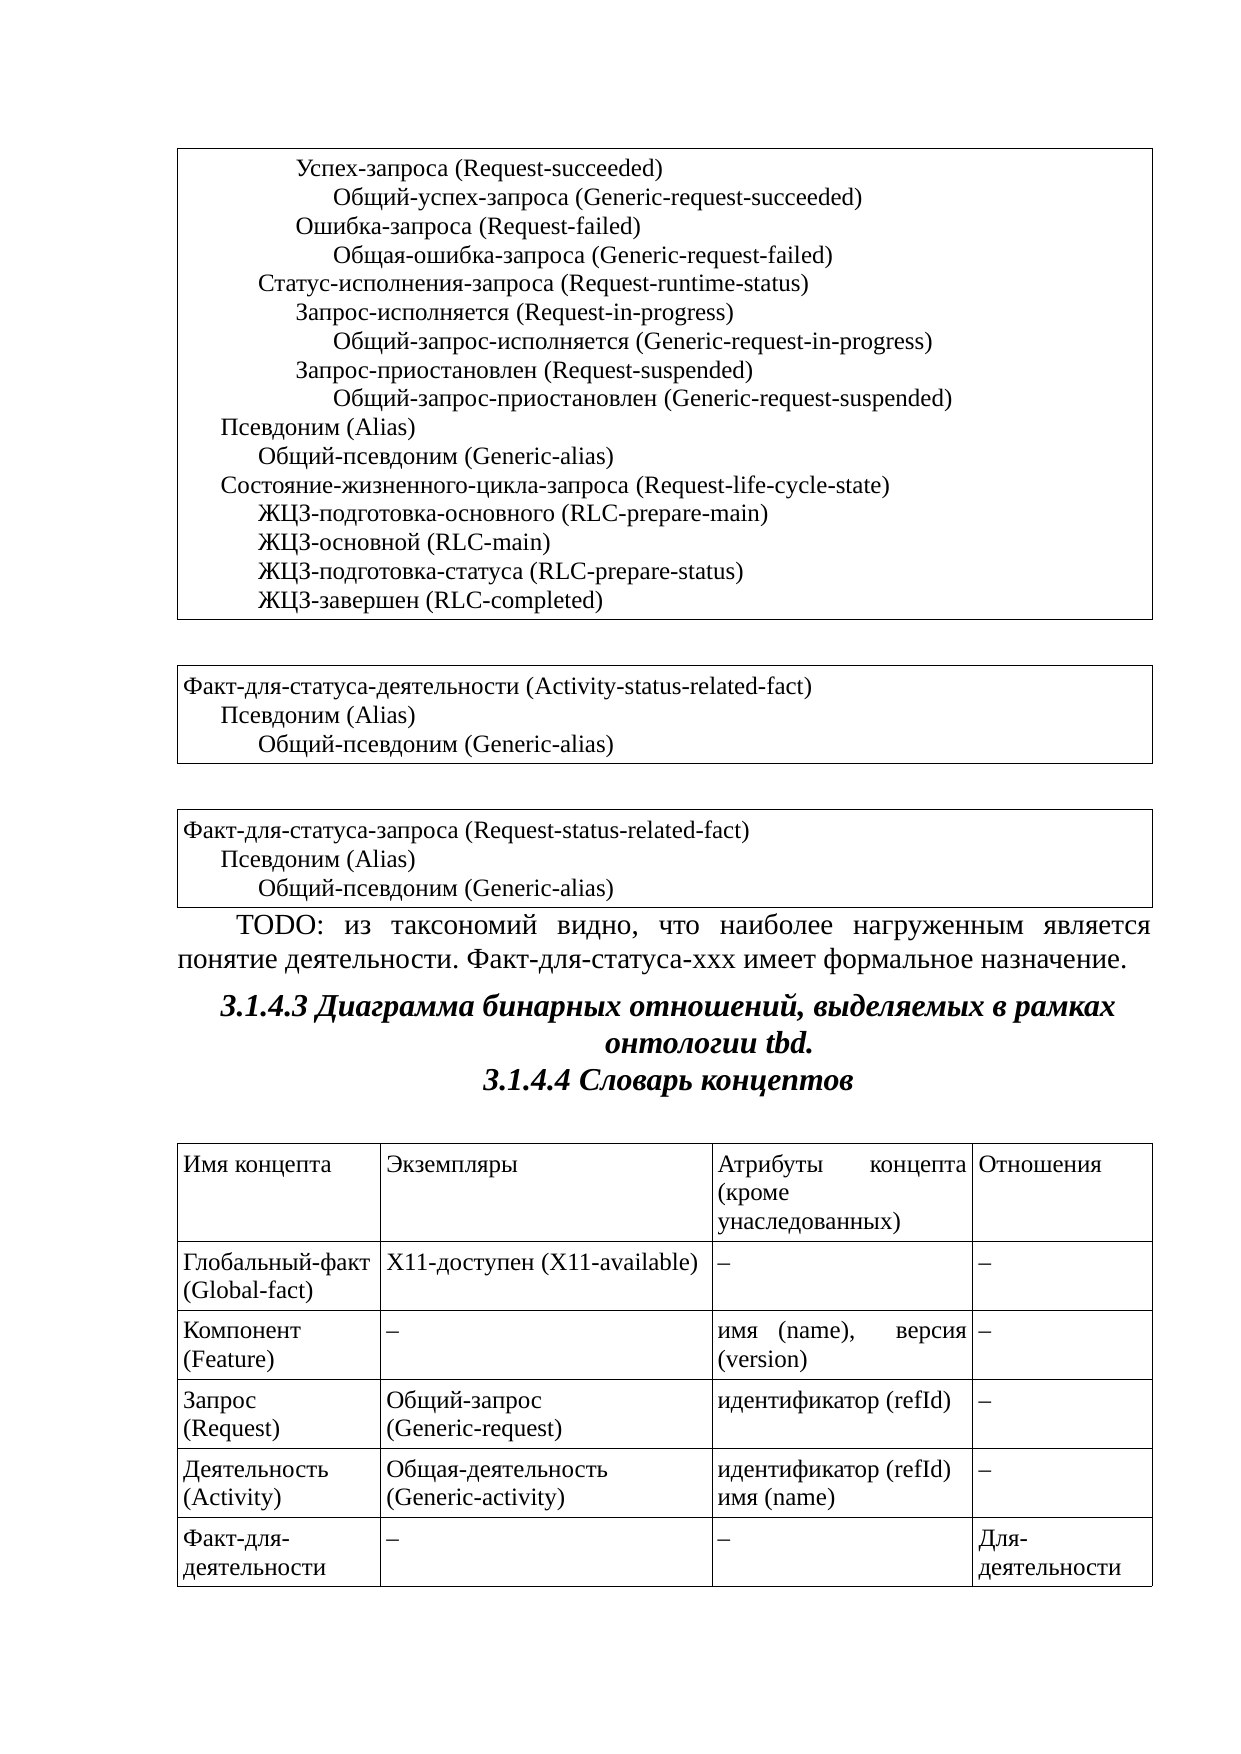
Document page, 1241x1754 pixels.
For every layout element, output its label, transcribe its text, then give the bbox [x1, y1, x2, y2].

table_cell идентификатор (refId) имя (name) [713, 1449, 972, 1517]
table_header Атрибуты концепта (кроме унаследованных) [713, 1144, 972, 1241]
table_cell Деятельность (Activity) [178, 1449, 380, 1517]
table_header Факт-для-статуса-запроса (Request-status-related-fact) Псевдоним (Alias) Общий-псевдоним (Generic-alias) [178, 810, 1152, 907]
table_cell Компонент (Feature) [178, 1311, 380, 1379]
table_header Факт-для-статуса-деятельности (Activity-status-related-fact) Псевдоним (Alias) Общий-псевдоним (Generic-alias) [178, 666, 1152, 763]
table_cell Для-деятельности [973, 1518, 1152, 1586]
table_cell X11-доступен (X11-available) [381, 1242, 712, 1310]
table_cell – [973, 1311, 1152, 1379]
subtitle Диаграмма бинарных отношений, выделяемых в рамках онтологии tbd. [177, 987, 1152, 1060]
table_cell Общий-запрос (Generic-request) [381, 1380, 712, 1448]
table_cell Глобальный-факт (Global-fact) [178, 1242, 380, 1310]
table_cell Факт-для-деятельности [178, 1518, 380, 1586]
table_cell Общая-деятельность (Generic-activity) [381, 1449, 712, 1517]
table_header Экземпляры [381, 1144, 712, 1241]
table_cell – [713, 1242, 972, 1310]
table_cell идентификатор (refId) [713, 1380, 972, 1448]
table_cell Запрос (Request) [178, 1380, 380, 1448]
table_cell – [381, 1518, 712, 1586]
table_cell – [381, 1311, 712, 1379]
table_cell – [713, 1518, 972, 1586]
table_header Отношения [973, 1144, 1152, 1241]
table_cell – [973, 1380, 1152, 1448]
table_header Имя концепта [178, 1144, 380, 1241]
table_cell имя (name), версия (version) [713, 1311, 972, 1379]
table_cell – [973, 1242, 1152, 1310]
table_cell – [973, 1449, 1152, 1517]
subtitle Словарь концептов [177, 1060, 1152, 1097]
text TODO: из таксономий видно, что наиболее нагруженным является понятие деятельности. Факт-для-статуса-ххх имеет формальное назначение. [177, 908, 1152, 974]
table_header Успех-запроса (Request-succeeded) Общий-успех-запроса (Generic-request-succeeded) Ошибка-запроса (Request-failed) Общая-ошибка-запроса (Generic-request-failed) Статус-исполнения-запроса (Request-runtime-status) Запрос-исполняется (Request-in-progress) Общий-запрос-исполняется (Generic-request-in-progress) Запрос-приостановлен (Request-suspended) Общий-запрос-приостановлен (Generic-request-suspended) Псевдоним (Alias) Общий-псевдоним (Generic-alias) Состояние-жизненного-цикла-запроса (Request-life-cycle-state) ЖЦЗ-подготовка-основного (RLC-prepare-main) ЖЦЗ-основной (RLC-main) ЖЦЗ-подготовка-статуса (RLC-prepare-status) ЖЦЗ-завершен (RLC-completed) [178, 149, 1152, 619]
